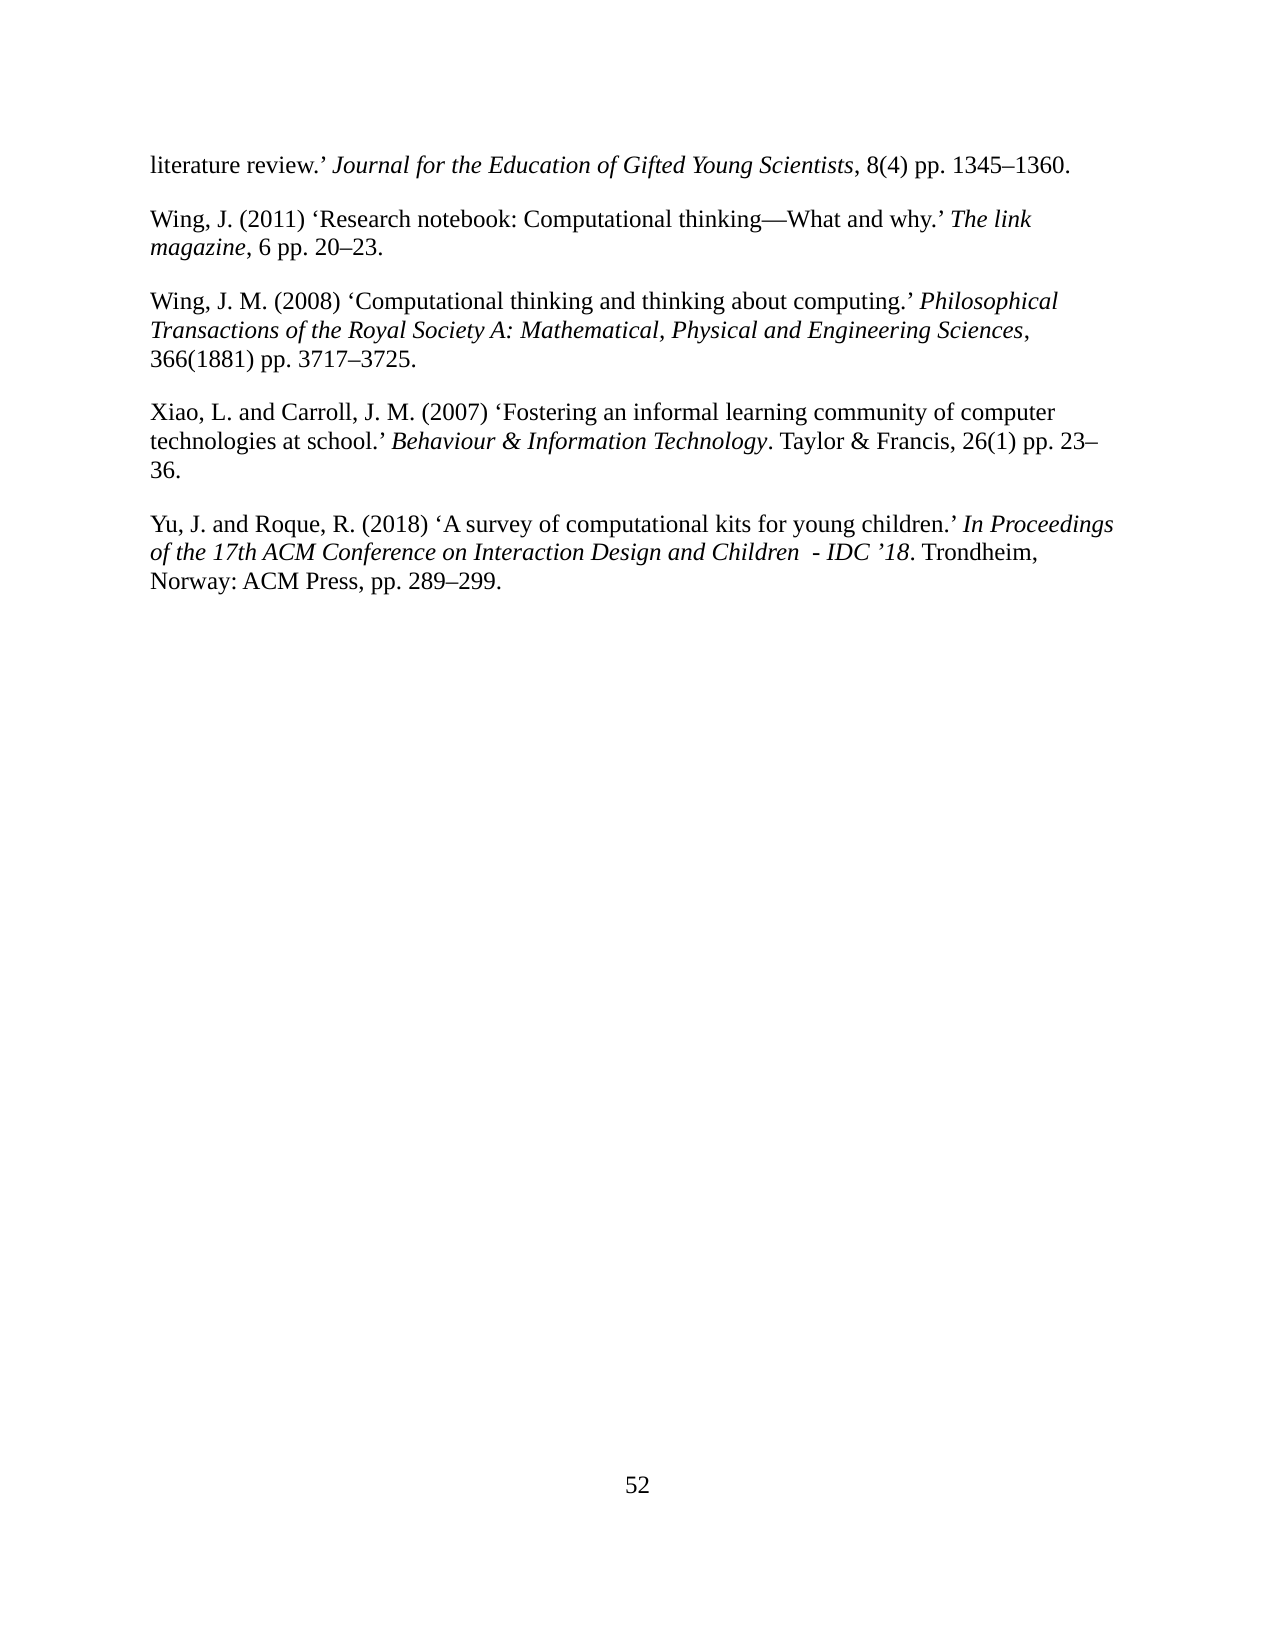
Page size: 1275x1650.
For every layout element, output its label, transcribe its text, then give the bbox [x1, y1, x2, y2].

text literature review.’ Journal for the Education of Gifted Young Scientists, 8(4) pp. 1345–1360. [150, 150, 1125, 179]
text Xiao, L. and Carroll, J. M. (2007) ‘Fostering an informal learning community of computer technologies at school.’ Behaviour & Information Technology. Taylor & Francis, 26(1) pp. 23–36. [150, 397, 1125, 484]
text Yu, J. and Roque, R. (2018) ‘A survey of computational kits for young children.’ In Proceedings of the 17th ACM Conference on Interaction Design and Children - IDC ’18. Trondheim, Norway: ACM Press, pp. 289–299. [150, 509, 1125, 595]
text Wing, J. M. (2008) ‘Computational thinking and thinking about computing.’ Philosophical Transactions of the Royal Society A: Mathematical, Physical and Engineering Sciences, 366(1881) pp. 3717–3725. [150, 286, 1125, 372]
text Wing, J. (2011) ‘Research notebook: Computational thinking—What and why.’ The link magazine, 6 pp. 20–23. [150, 204, 1125, 261]
